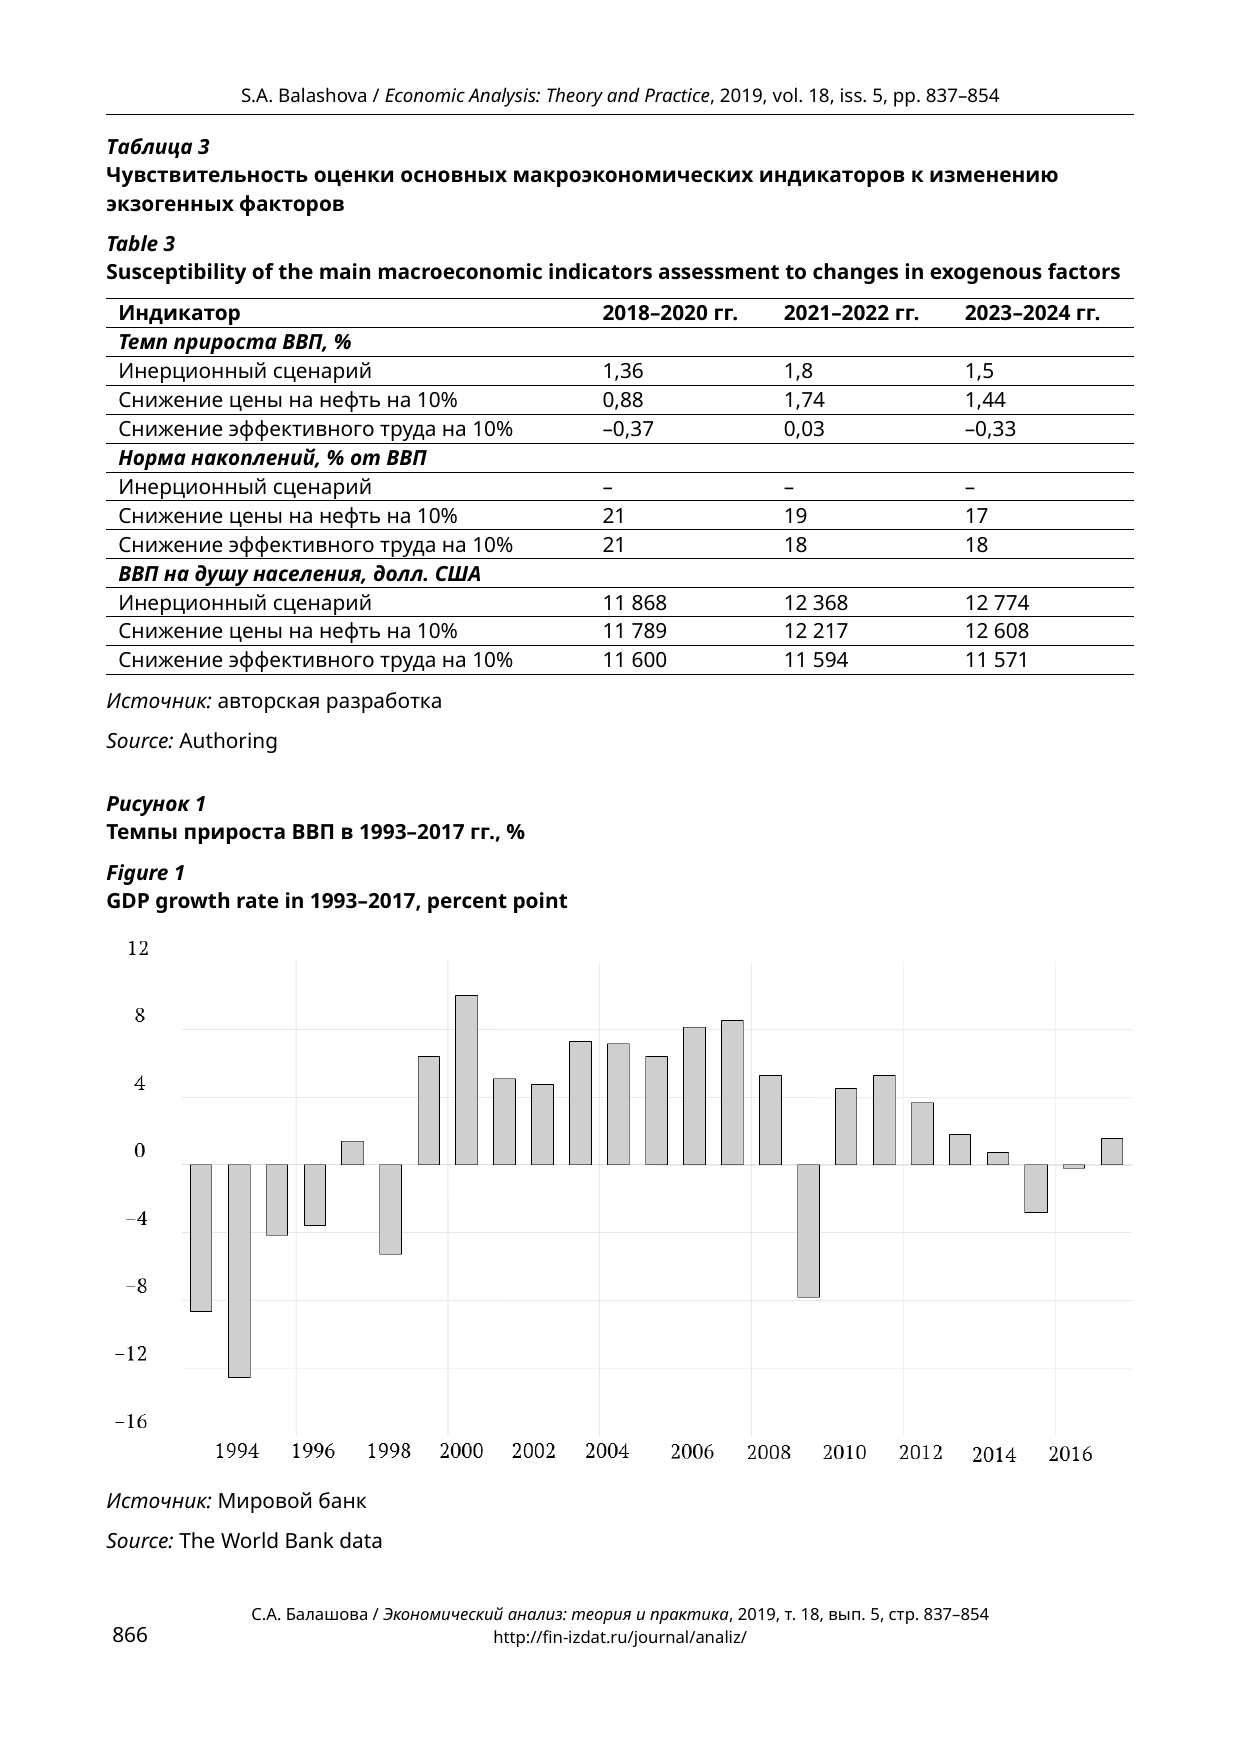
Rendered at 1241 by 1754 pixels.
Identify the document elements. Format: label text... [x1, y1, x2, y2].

text Table 3 [106, 229, 1134, 257]
table_cell 17 [953, 501, 1134, 529]
table_cell Инерционный сценарий [106, 473, 590, 500]
table_cell Темп прироста ВВП, % [106, 328, 1134, 356]
text Source: Authoring [106, 727, 1134, 755]
table_cell Снижение цены на нефть на 10% [106, 617, 590, 645]
table_cell 0,03 [772, 415, 953, 442]
table_cell –0,37 [590, 415, 772, 442]
table_cell 11 594 [772, 646, 953, 674]
table_cell 18 [772, 530, 953, 558]
table_cell 1,44 [953, 386, 1134, 413]
text Источник: авторская разработка [106, 686, 1134, 715]
text Рисунок 1 [106, 789, 1134, 817]
table_cell 12 217 [772, 617, 953, 645]
table_cell 19 [772, 501, 953, 529]
picture [106, 926, 1134, 1474]
text Source: The World Bank data [106, 1526, 1134, 1554]
table_cell ВВП на душу населения, долл. США [106, 559, 1134, 587]
text Таблица 3 [106, 132, 1134, 160]
table_cell 1,74 [772, 386, 953, 413]
table_cell 18 [953, 530, 1134, 558]
table_header 2018–2020 гг. [590, 299, 772, 327]
table_cell 11 868 [590, 588, 772, 616]
table_header Индикатор [106, 299, 590, 327]
table_cell Снижение эффективного труда на 10% [106, 646, 590, 674]
table_cell – [590, 473, 772, 500]
table_cell Снижение цены на нефть на 10% [106, 501, 590, 529]
table_cell – [772, 473, 953, 500]
table_cell –0,33 [953, 415, 1134, 442]
table_cell 12 368 [772, 588, 953, 616]
table_header 2023–2024 гг. [953, 299, 1134, 327]
table_cell Норма накоплений, % от ВВП [106, 444, 1134, 471]
text GDP growth rate in 1993–2017, percent point [106, 886, 1134, 914]
text Чувствительность оценки основных макроэкономических индикаторов к изменению экзогенных факторов [106, 160, 1134, 217]
table_cell 1,36 [590, 357, 772, 384]
table_cell 0,88 [590, 386, 772, 413]
table_cell 12 774 [953, 588, 1134, 616]
text Источник: Мировой банк [106, 1486, 1134, 1514]
table_cell 1,5 [953, 357, 1134, 384]
table_cell Инерционный сценарий [106, 357, 590, 384]
table_cell 1,8 [772, 357, 953, 384]
text Figure 1 [106, 858, 1134, 886]
text Темпы прироста ВВП в 1993–2017 гг., % [106, 817, 1134, 846]
table_cell 12 608 [953, 617, 1134, 645]
table_cell Снижение цены на нефть на 10% [106, 386, 590, 413]
table_cell 11 600 [590, 646, 772, 674]
table_cell Инерционный сценарий [106, 588, 590, 616]
table_cell 11 571 [953, 646, 1134, 674]
table_cell 21 [590, 530, 772, 558]
table_cell Снижение эффективного труда на 10% [106, 530, 590, 558]
text Susceptibility of the main macroeconomic indicators assessment to changes in exogenous factors [106, 257, 1134, 286]
table_cell 21 [590, 501, 772, 529]
table_cell – [953, 473, 1134, 500]
table_cell Снижение эффективного труда на 10% [106, 415, 590, 442]
table_header 2021–2022 гг. [772, 299, 953, 327]
table_cell 11 789 [590, 617, 772, 645]
